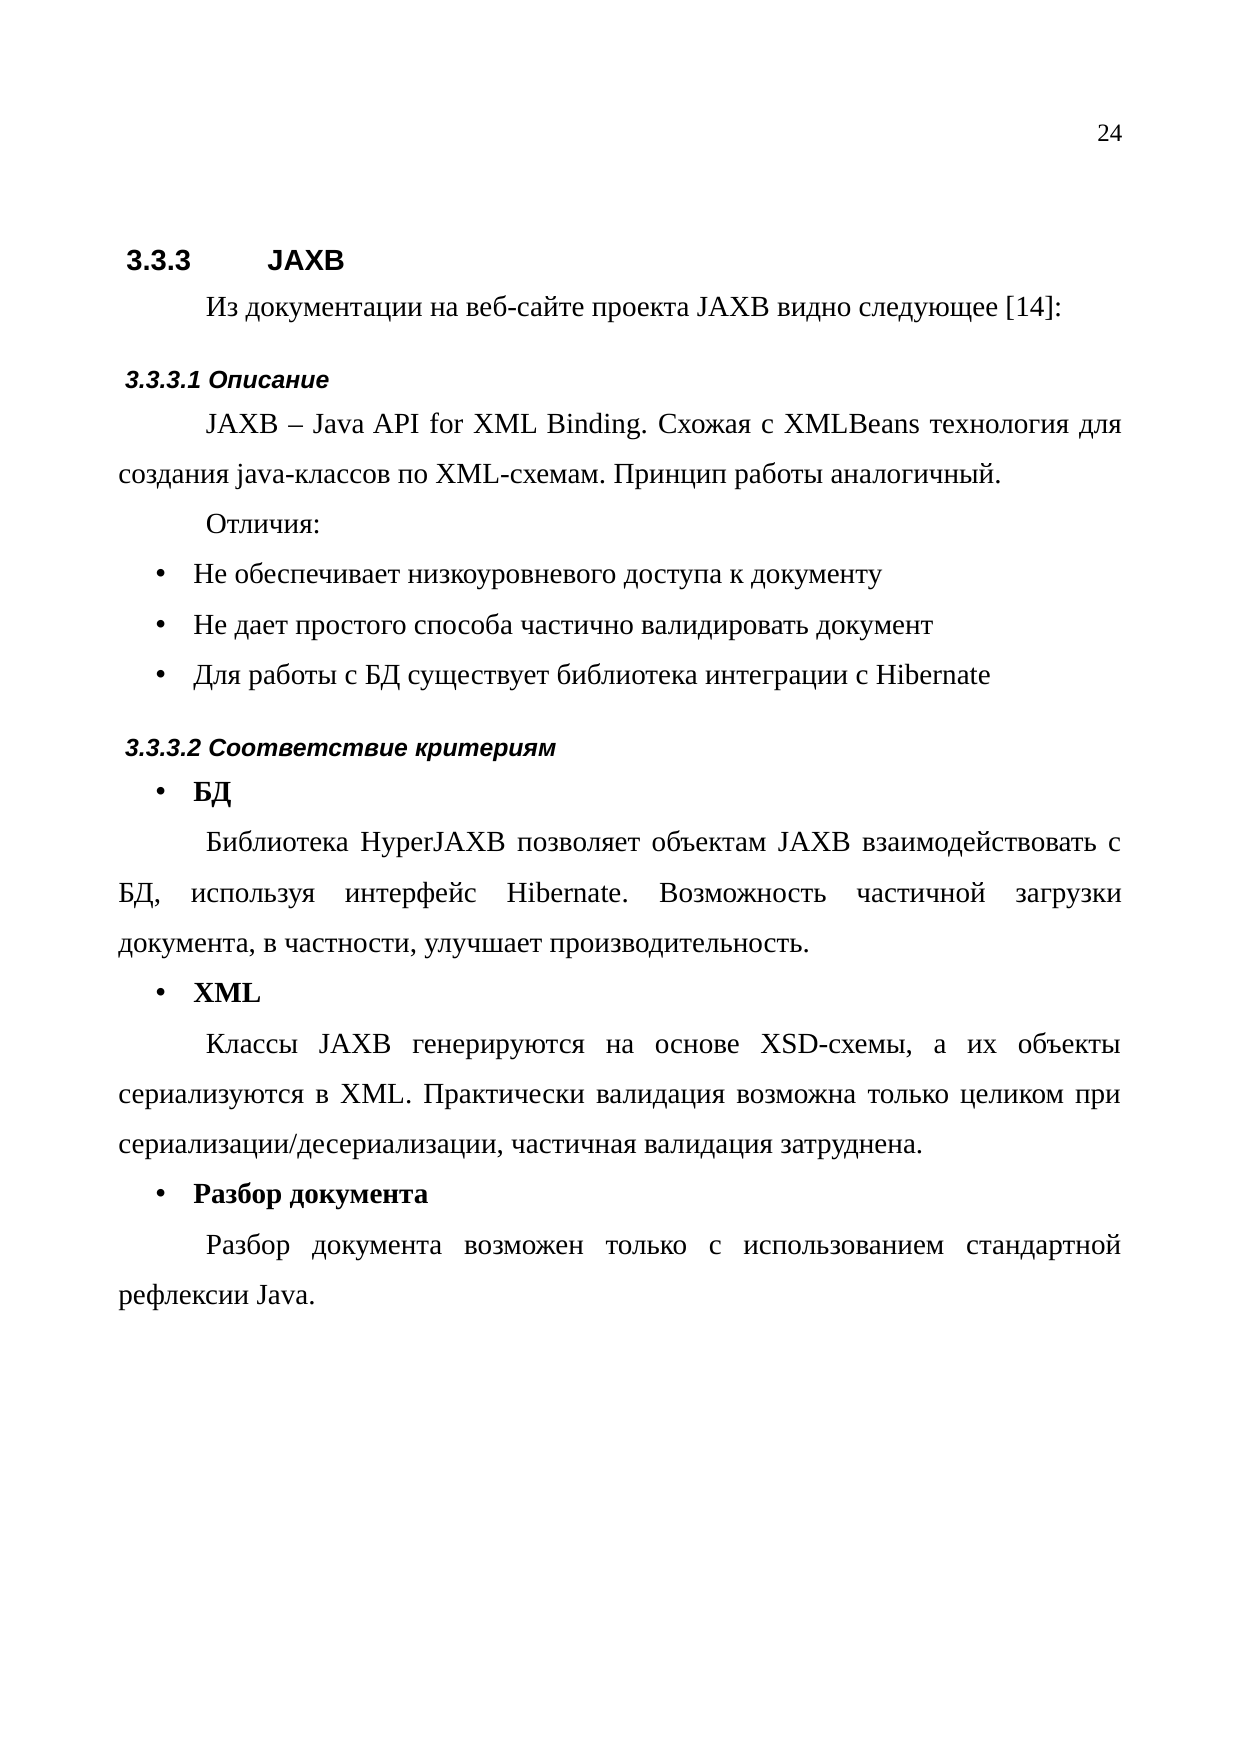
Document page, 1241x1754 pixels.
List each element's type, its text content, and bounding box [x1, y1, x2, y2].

text Библиотека HyperJAXB позволяет объектам JAXB взаимодействовать с БД, используя интерфейс Hibernate. Возможность частичной загрузки документа, в частности, улучшает производительность. [118, 824, 1122, 958]
list XML [156, 975, 1122, 1009]
list Не обеспечивает низкоуровневого доступа к документу [156, 557, 1122, 590]
text Разбор документа возможен только с использованием стандартной рефлексии Java. [118, 1227, 1122, 1311]
subtitle JAXB [118, 243, 1122, 277]
list Не дает простого способа частично валидировать документ [156, 607, 1122, 641]
text Классы JAXB генерируются на основе XSD-схемы, а их объекты сериализуются в XML. Практически валидация возможна только целиком при сериализации/десериализации, частичная валидация затруднена. [118, 1026, 1122, 1160]
text Отличия: [118, 506, 1122, 540]
list Для работы с БД существует библиотека интеграции с Hibernate [156, 657, 1122, 691]
list БД [156, 774, 1122, 808]
list Разбор документа [156, 1177, 1122, 1210]
text JAXB – Java API for XML Binding. Схожая с XMLBeans технология для создания java-классов по XML-схемам. Принцип работы аналогичный. [118, 406, 1122, 489]
subtitle Описание [118, 365, 1122, 393]
text Из документации на веб-сайте проекта JAXB видно следующее [14]: [118, 289, 1122, 323]
subtitle Соответствие критериям [118, 733, 1122, 761]
